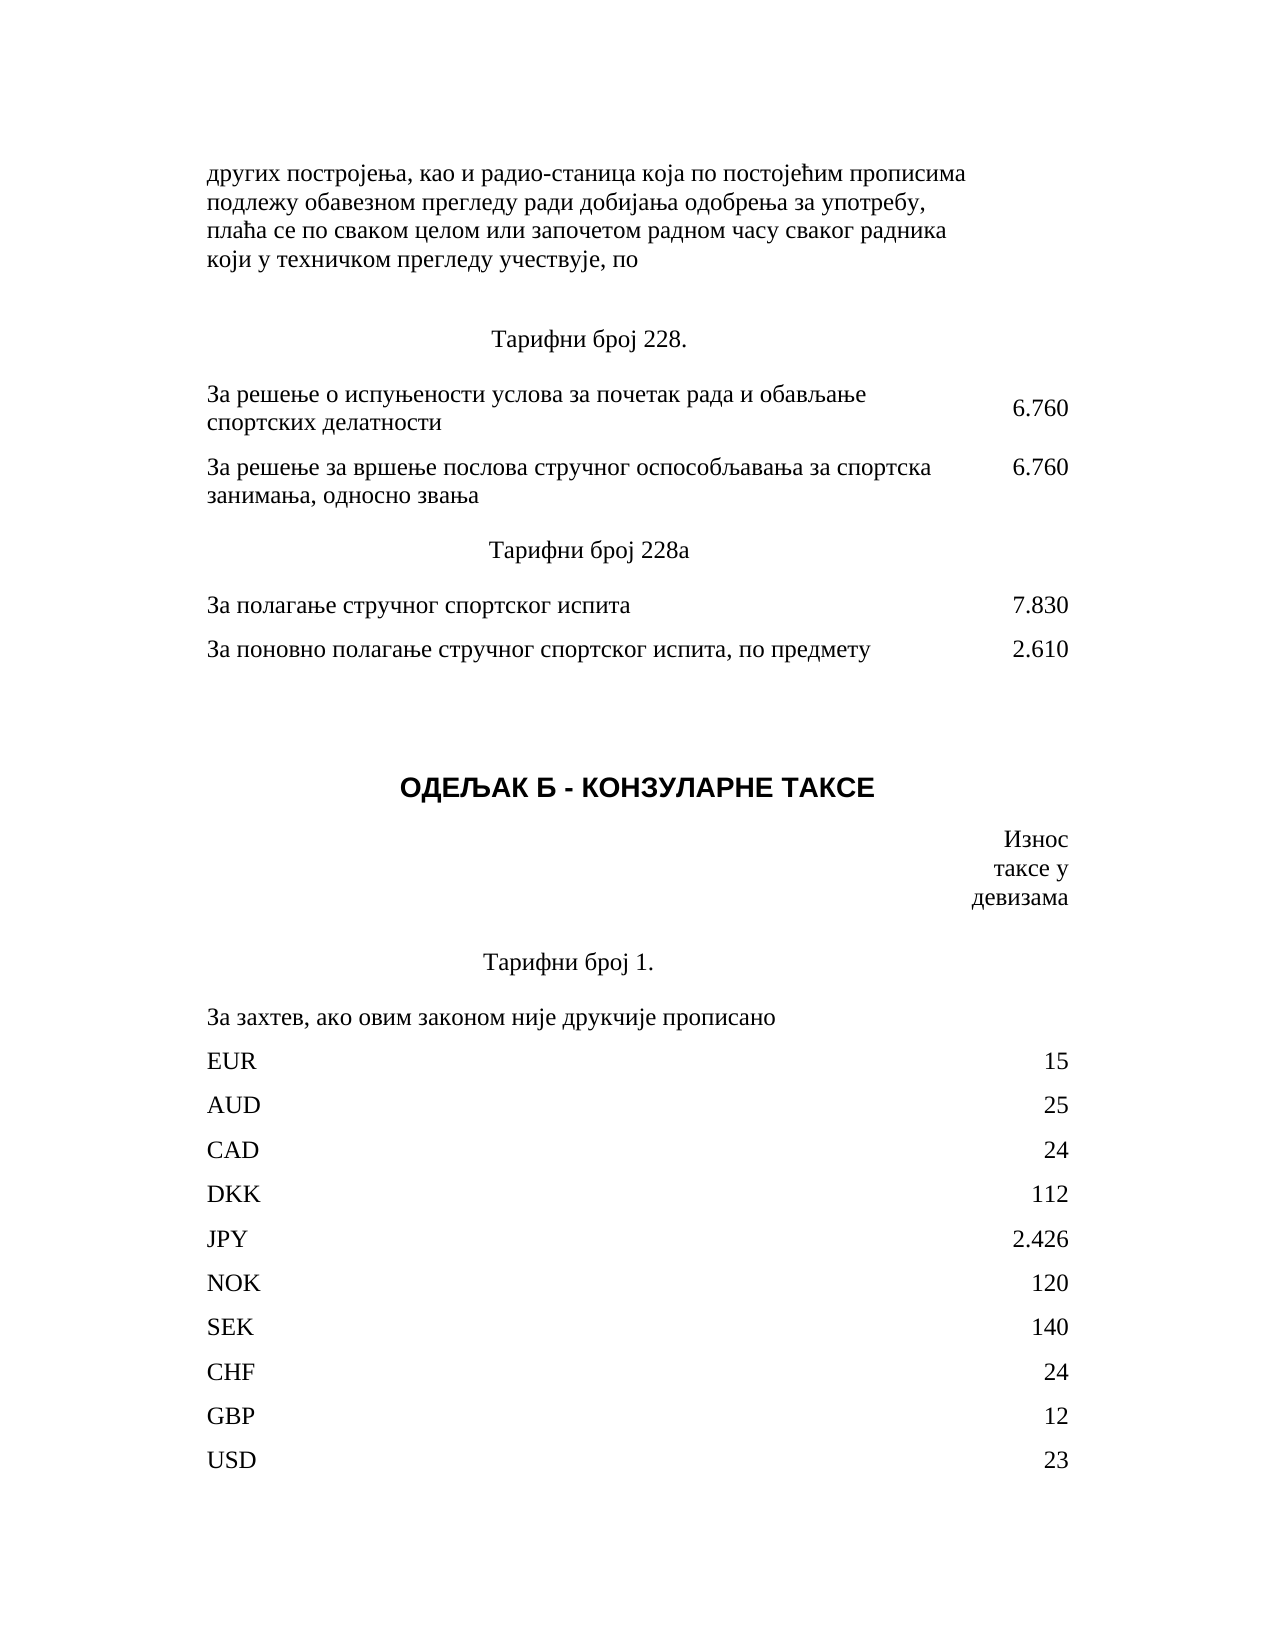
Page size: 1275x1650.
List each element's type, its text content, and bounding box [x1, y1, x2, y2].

table_cell За решење за вршење послова стручног оспособљавања за спортска занимања, односно звања [199, 444, 979, 517]
table_cell [938, 994, 1076, 1038]
table_cell За полагање стручног спортског испита [199, 582, 979, 627]
table_cell 7.830 [979, 582, 1076, 627]
table_cell CHF [199, 1349, 938, 1393]
table_cell За решење о испуњености услова за почетак рада и обављање спортских делатности [199, 371, 979, 444]
table_cell 6.760 [979, 444, 1076, 517]
table_cell 24 [938, 1127, 1076, 1172]
table_cell EUR [199, 1039, 938, 1083]
table_cell Тарифни број 228. [199, 306, 979, 371]
table_cell DKK [199, 1172, 938, 1216]
table_cell других постројења, као и радио-станица која по постојећим прописима подлежу обавезном прегледу ради добијања одобрења за употребу, плаћа се по сваком целом или започетом радном часу сваког радника који у техничком прегледу учествује, по [199, 150, 979, 306]
table_cell [979, 306, 1076, 371]
table_cell За захтев, ако овим законом није друкчије прописано [199, 994, 938, 1038]
table_header Износ таксе у девизама [938, 806, 1076, 929]
text ОДЕЉАК Б - КОНЗУЛАРНЕ ТАКСЕ [173, 771, 1102, 803]
table_cell [979, 671, 1076, 715]
table_cell 140 [938, 1305, 1076, 1349]
table_cell [199, 671, 979, 715]
table_cell 25 [938, 1083, 1076, 1127]
table_cell AUD [199, 1083, 938, 1127]
table_cell 12 [938, 1394, 1076, 1438]
table_cell 23 [938, 1438, 1076, 1482]
table_cell CAD [199, 1127, 938, 1172]
table_cell 2.426 [938, 1216, 1076, 1260]
table_cell JPY [199, 1216, 938, 1260]
table_cell [979, 150, 1076, 306]
table_cell USD [199, 1438, 938, 1482]
table_cell [938, 929, 1076, 994]
table_cell За поновно полагање стручног спортског испита, по предмету [199, 627, 979, 671]
table_cell Тарифни број 1. [199, 929, 938, 994]
table_header [199, 806, 938, 929]
table_cell SEK [199, 1305, 938, 1349]
table_cell 15 [938, 1039, 1076, 1083]
table_cell 120 [938, 1260, 1076, 1305]
table_cell 2.610 [979, 627, 1076, 671]
table_cell 112 [938, 1172, 1076, 1216]
table_cell NOK [199, 1260, 938, 1305]
table_cell [979, 517, 1076, 582]
table_cell 24 [938, 1349, 1076, 1393]
table_cell GBP [199, 1394, 938, 1438]
table_cell 6.760 [979, 371, 1076, 444]
table_cell Тарифни број 228а [199, 517, 979, 582]
